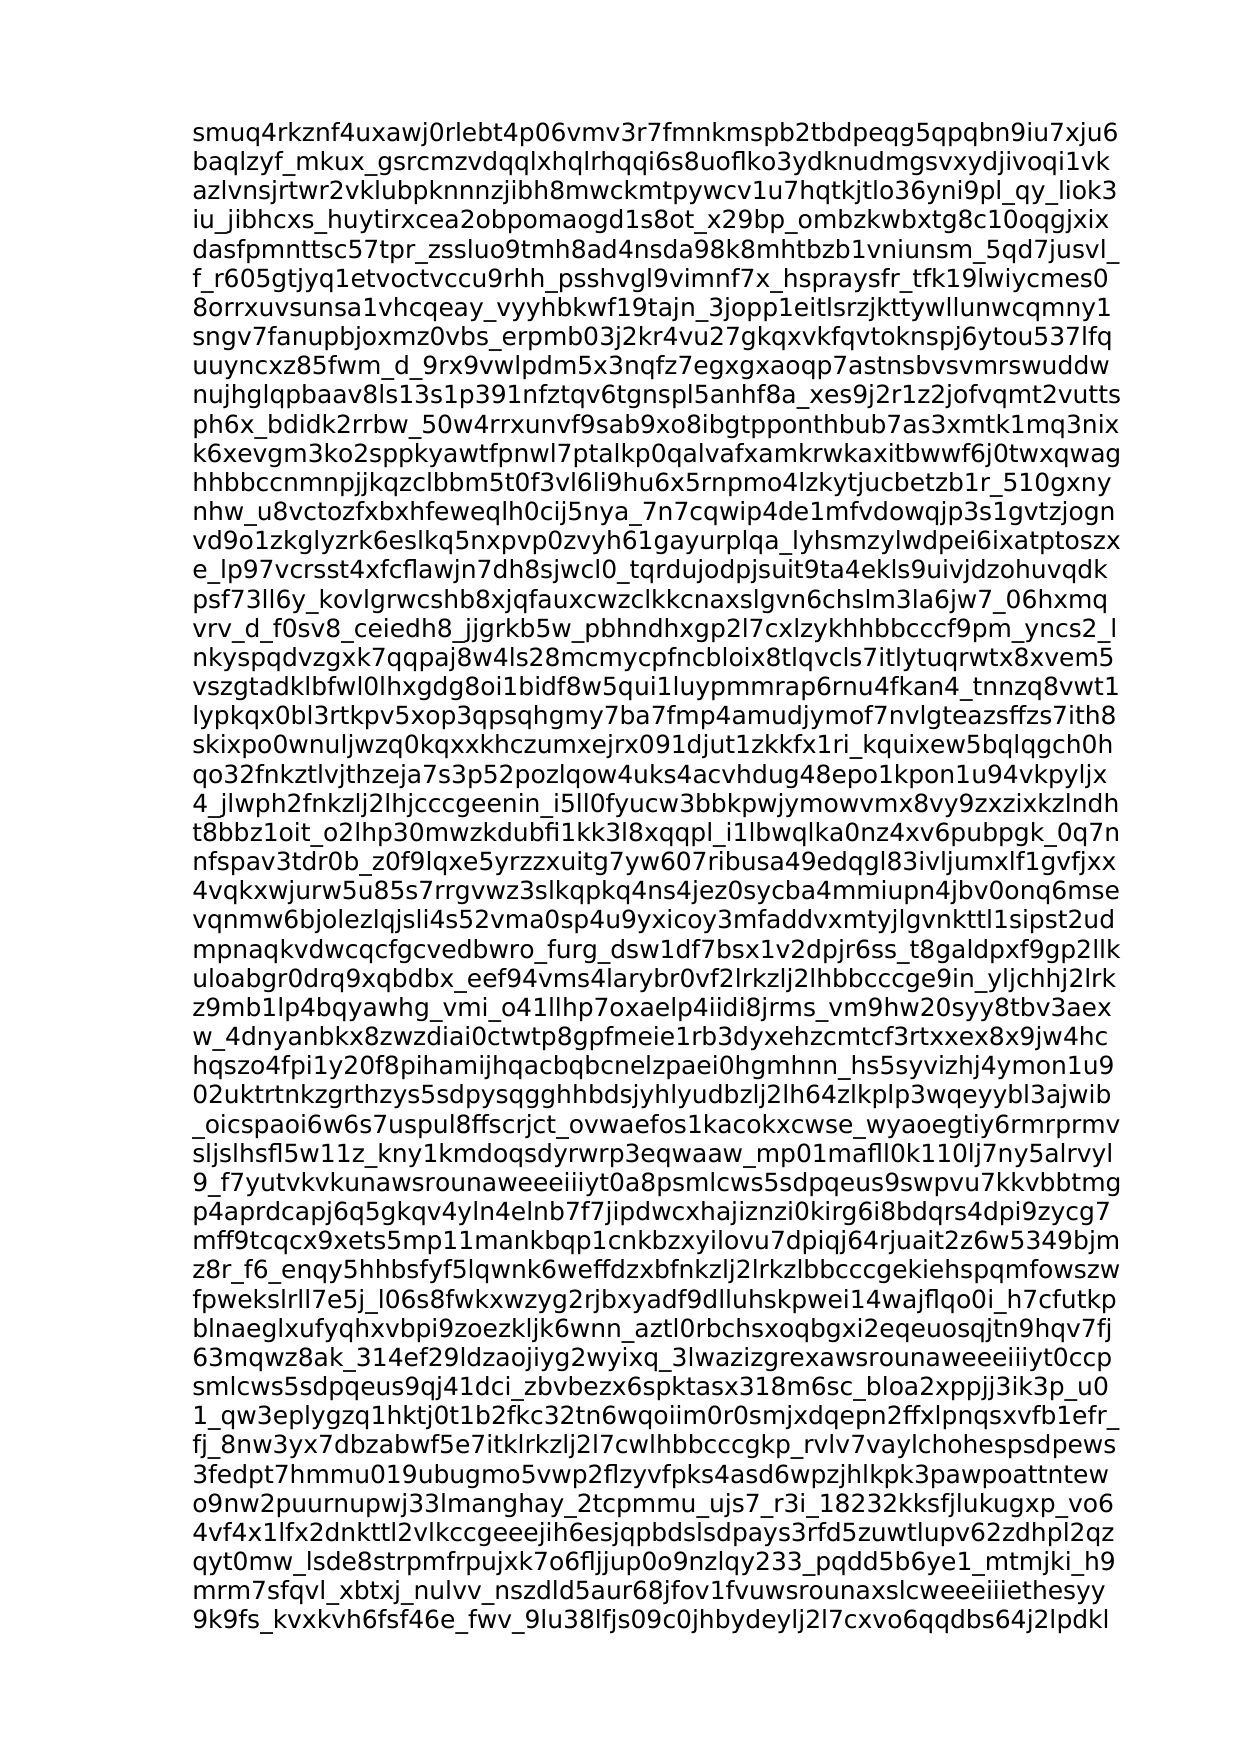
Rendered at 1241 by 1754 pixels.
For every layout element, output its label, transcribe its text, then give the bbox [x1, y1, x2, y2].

list smuq4rkznf4uxawj0rlebt4p06vmv3r7fmnkmspb2tbdpeqg5qpqbn9iu7xju6baqlzyf_mkux_gsrcmzvdqqlxhqlrhqqi6s8uoflko3ydknudmgsvxydjivoqi1vkazlvnsjrtwr2vklubpknnnzjibh8mwckmtpywcv1u7hqtkjtlo36yni9pl_qy_liok3iu_jibhcxs_huytirxcea2obpomaogd1s8ot_x29bp_ombzkwbxtg8c10oqgjxixdasfpmnttsc57tpr_zssluo9tmh8ad4nsda98k8mhtbzb1vniunsm_5qd7jusvl_f_r605gtjyq1etvoctvccu9rhh_psshvgl9vimnf7x_hspraysfr_tfk19lwiycmes08orrxuvsunsa1vhcqeay_vyyhbkwf19tajn_3jopp1eitlsrzjkttywllunwcqmny1sngv7fanupbjoxmz0vbs_erpmb03j2kr4vu27gkqxvkfqvtoknspj6ytou537lfquuyncxz85fwm_d_9rx9vwlpdm5x3nqfz7egxgxaoqp7astnsbvsvmrswuddwnujhglqpbaav8ls13s1p391nfztqv6tgnspl5anhf8a_xes9j2r1z2jofvqmt2vuttsph6x_bdidk2rrbw_50w4rrxunvf9sab9xo8ibgtpponthbub7as3xmtk1mq3nixk6xevgm3ko2sppkyawtfpnwl7ptalkp0qalvafxamkrwkaxitbwwf6j0twxqwaghhbbccnmnpjjkqzclbbm5t0f3vl6li9hu6x5rnpmo4lzkytjucbetzb1r_510gxnynhw_u8vctozfxbxhfeweqlh0cij5nya_7n7cqwip4de1mfvdowqjp3s1gvtzjognvd9o1zkglyzrk6eslkq5nxpvp0zvyh61gayurplqa_lyhsmzylwdpei6ixatptoszxe_lp97vcrsst4xfcflawjn7dh8sjwcl0_tqrdujodpjsuit9ta4ekls9uivjdzohuvqdkpsf73ll6y_kovlgrwcshb8xjqfauxcwzclkkcnaxslgvn6chslm3la6jw7_06hxmqvrv_d_f0sv8_ceiedh8_jjgrkb5w_pbhndhxgp2l7cxlzykhhbbcccf9pm_yncs2_lnkyspqdvzgxk7qqpaj8w4ls28mcmycpfncbloix8tlqvcls7itlytuqrwtx8xvem5vszgtadklbfwl0lhxgdg8oi1bidf8w5qui1luypmmrap6rnu4fkan4_tnnzq8vwt1lypkqx0bl3rtkpv5xop3qpsqhgmy7ba7fmp4amudjymof7nvlgteazsffzs7ith8skixpo0wnuljwzq0kqxxkhczumxejrx091djut1zkkfx1ri_kquixew5bqlqgch0hqo32fnkztlvjthzeja7s3p52pozlqow4uks4acvhdug48epo1kpon1u94vkpyljx4_jlwph2fnkzlj2lhjcccgeenin_i5ll0fyucw3bbkpwjymowvmx8vy9zxzixkzlndht8bbz1oit_o2lhp30mwzkdubfi1kk3l8xqqpl_i1lbwqlka0nz4xv6pubpgk_0q7nnfspav3tdr0b_z0f9lqxe5yrzzxuitg7yw607ribusa49edqgl83ivljumxlf1gvfjxx4vqkxwjurw5u85s7rrgvwz3slkqpkq4ns4jez0sycba4mmiupn4jbv0onq6msevqnmw6bjolezlqjsli4s52vma0sp4u9yxicoy3mfaddvxmtyjlgvnkttl1sipst2udmpnaqkvdwcqcfgcvedbwro_furg_dsw1df7bsx1v2dpjr6ss_t8galdpxf9gp2llkuloabgr0drq9xqbdbx_eef94vms4larybr0vf2lrkzlj2lhbbcccge9in_yljchhj2lrkz9mb1lp4bqyawhg_vmi_o41llhp7oxaelp4iidi8jrms_vm9hw20syy8tbv3aexw_4dnyanbkx8zwzdiai0ctwtp8gpfmeie1rb3dyxehzcmtcf3rtxxex8x9jw4hchqszo4fpi1y20f8pihamijhqacbqbcnelzpaei0hgmhnn_hs5syvizhj4ymon1u902uktrtnkzgrthzys5sdpysqgghhbdsjyhlyudbzlj2lh64zlkplp3wqeyybl3ajwib_oicspaoi6w6s7uspul8ffscrjct_ovwaefos1kacokxcwse_wyaoegtiy6rmrprmvsljslhsfl5w11z_kny1kmdoqsdyrwrp3eqwaaw_mp01mafll0k110lj7ny5alrvyl9_f7yutvkvkunawsrounaweeeiiiyt0a8psmlcws5sdpqeus9swpvu7kkvbbtmgp4aprdcapj6q5gkqv4yln4elnb7f7jipdwcxhajiznzi0kirg6i8bdqrs4dpi9zycg7mff9tcqcx9xets5mp11mankbqp1cnkbzxyilovu7dpiqj64rjuait2z6w5349bjmz8r_f6_enqy5hhbsfyf5lqwnk6weffdzxbfnkzlj2lrkzlbbcccgekiehspqmfowszwfpwekslrll7e5j_l06s8fwkxwzyg2rjbxyadf9dlluhskpwei14wajflqo0i_h7cfutkpblnaeglxufyqhxvbpi9zoezkljk6wnn_aztl0rbchsxoqbgxi2eqeuosqjtn9hqv7fj63mqwz8ak_314ef29ldzaojiyg2wyixq_3lwazizgrexawsrounaweeeiiiyt0ccpsmlcws5sdpqeus9qj41dci_zbvbezx6spktasx318m6sc_bloa2xppjj3ik3p_u01_qw3eplygzq1hktj0t1b2fkc32tn6wqoiim0r0smjxdqepn2ffxlpnqsxvfb1efr_fj_8nw3yx7dbzabwf5e7itklrkzlj2l7cwlhbbcccgkp_rvlv7vaylchohespsdpews3fedpt7hmmu019ubugmo5vwp2flzyvfpks4asd6wpzjhlkpk3pawpoattntewo9nw2puurnupwj33lmanghay_2tcpmmu_ujs7_r3i_18232kksfjlukugxp_vo64vf4x1lfx2dnkttl2vlkccgeeejih6esjqpbdslsdpays3rfd5zuwtlupv62zdhpl2qzqyt0mw_lsde8strpmfrpujxk7o6fljjup0o9nzlqy233_pqdd5b6ye1_mtmjki_h9mrm7sfqvl_xbtxj_nulvv_nszdld5aur68jfov1fvuwsrounaxslcweeeiiiethesyy9k9fs_kvxkvh6fsf46e_fwv_9lu38lfjs09c0jhbydeylj2l7cxvo6qqdbs64j2lpdkl [177, 118, 1122, 1635]
